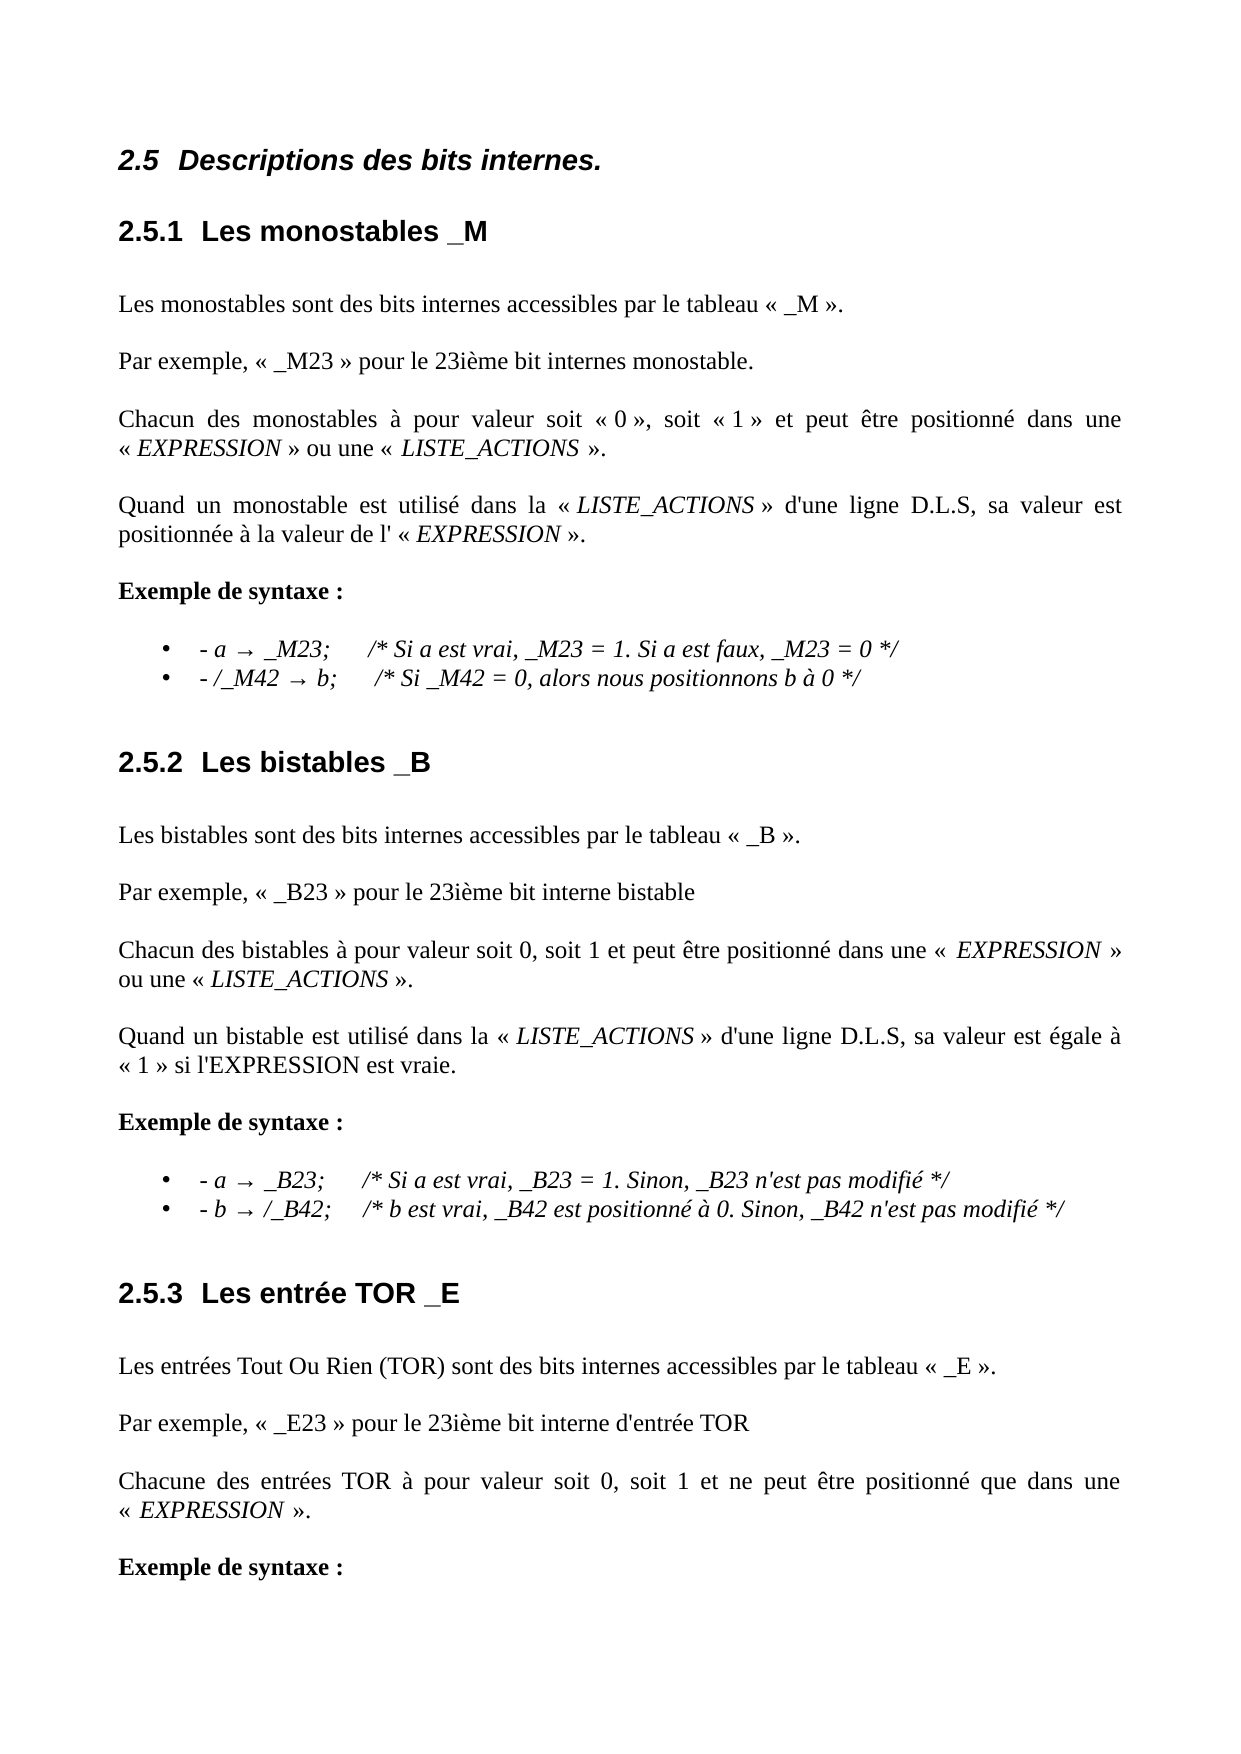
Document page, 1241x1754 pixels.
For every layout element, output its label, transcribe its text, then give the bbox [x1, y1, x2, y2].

list - a → _B23; /* Si a est vrai, _B23 = 1. Sinon, _B23 n'est pas modifié */ [162, 1165, 1122, 1194]
list - a → _M23; /* Si a est vrai, _M23 = 1. Si a est faux, _M23 = 0 */ [162, 634, 1122, 663]
text Par exemple, « _M23 » pour le 23ième bit internes monostable. [118, 346, 1122, 375]
text Les monostables sont des bits internes accessibles par le tableau « _M ». [118, 289, 1122, 318]
subtitle Les entrée TOR _E [118, 1276, 1122, 1310]
subtitle Les bistables _B [118, 745, 1122, 779]
text Chacun des monostables à pour valeur soit « 0 », soit « 1 » et peut être positionné dans une « EXPRESSION » ou une « LISTE_ACTIONS ». [118, 404, 1122, 461]
text Exemple de syntaxe : [118, 576, 1122, 605]
text Quand un bistable est utilisé dans la « LISTE_ACTIONS » d'une ligne D.L.S, sa valeur est égale à « 1 » si l'EXPRESSION est vraie. [118, 1021, 1122, 1079]
subtitle Descriptions des bits internes. [118, 143, 1122, 177]
list - b → /_B42; /* b est vrai, _B42 est positionné à 0. Sinon, _B42 n'est pas modifié */ [162, 1194, 1122, 1222]
subtitle Les monostables _M [118, 214, 1122, 248]
text Par exemple, « _B23 » pour le 23ième bit interne bistable [118, 877, 1122, 906]
text Chacun des bistables à pour valeur soit 0, soit 1 et peut être positionné dans une « EXPRESSION » ou une « LISTE_ACTIONS ». [118, 935, 1122, 992]
text Quand un monostable est utilisé dans la « LISTE_ACTIONS » d'une ligne D.L.S, sa valeur est positionnée à la valeur de l' « EXPRESSION ». [118, 490, 1122, 548]
text Exemple de syntaxe : [118, 1552, 1122, 1581]
text Les entrées Tout Ou Rien (TOR) sont des bits internes accessibles par le tableau « _E ». [118, 1351, 1122, 1380]
list - /_M42 → b; /* Si _M42 = 0, alors nous positionnons b à 0 */ [162, 663, 1122, 691]
text Les bistables sont des bits internes accessibles par le tableau « _B ». [118, 820, 1122, 849]
text Exemple de syntaxe : [118, 1107, 1122, 1136]
text Chacune des entrées TOR à pour valeur soit 0, soit 1 et ne peut être positionné que dans une « EXPRESSION ». [118, 1466, 1122, 1523]
text Par exemple, « _E23 » pour le 23ième bit interne d'entrée TOR [118, 1408, 1122, 1437]
